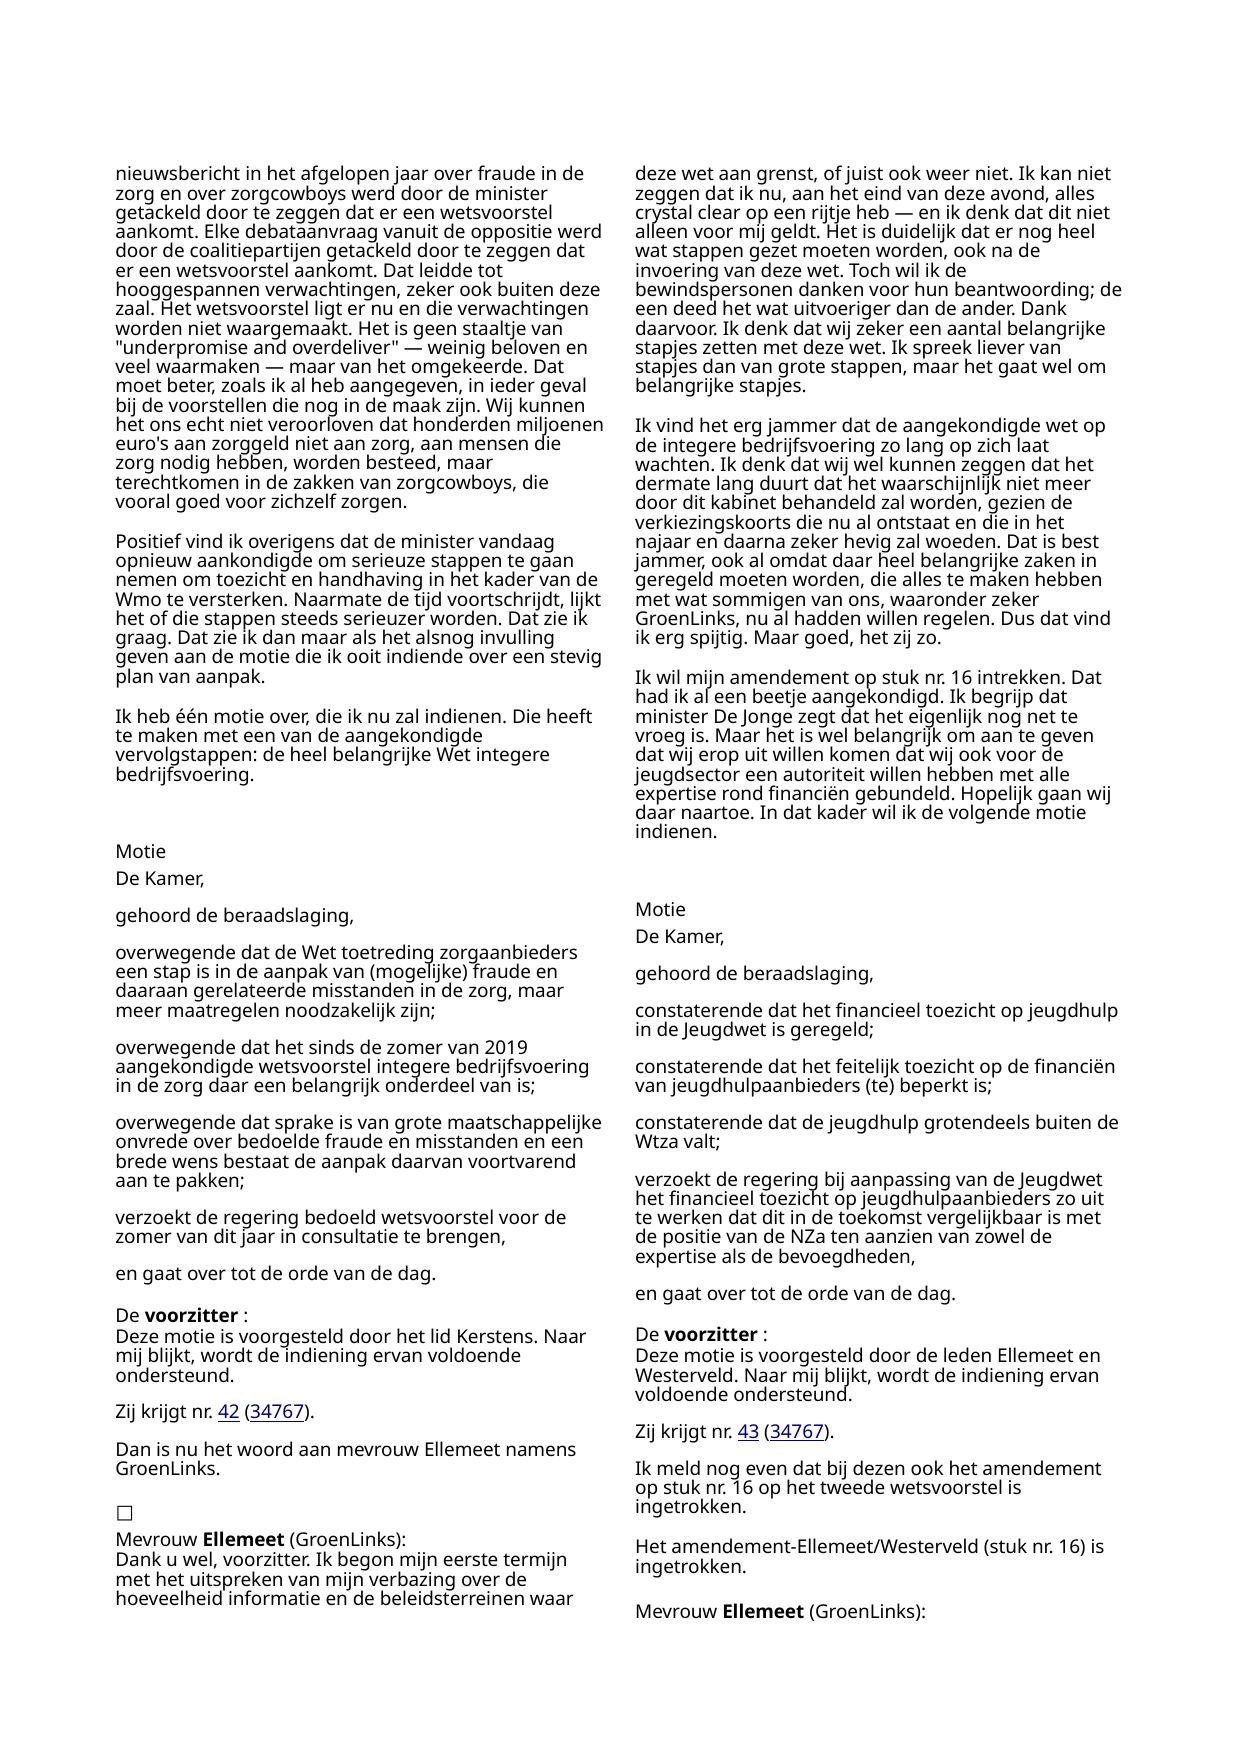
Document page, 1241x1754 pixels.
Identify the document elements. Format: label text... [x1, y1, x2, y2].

text overwegende dat sprake is van grote maatschappelijke onvrede over bedoelde fraude en misstanden en een brede wens bestaat de aanpak daarvan voortvarend aan te pakken; [115, 1114, 605, 1191]
text De Kamer, [635, 928, 1125, 947]
text ⬜ [115, 1500, 605, 1526]
text en gaat over tot de orde van de dag. [115, 1265, 605, 1284]
text Motie [635, 896, 1125, 922]
text nieuwsbericht in het afgelopen jaar over fraude in de zorg en over zorgcowboys werd door de minister getackeld door te zeggen dat er een wetsvoorstel aankomt. Elke debataanvraag vanuit de oppositie werd door de coalitiepartijen getackeld door te zeggen dat er een wetsvoorstel aankomt. Dat leidde tot hooggespannen verwachtingen, zeker ook buiten deze zaal. Het wetsvoorstel ligt er nu en die verwachtingen worden niet waargemaakt. Het is geen staaltje van "underpromise and overdeliver" — weinig beloven en veel waarmaken — maar van het omgekeerde. Dat moet beter, zoals ik al heb aangegeven, in ieder geval bij de voorstellen die nog in de maak zijn. Wij kunnen het ons echt niet veroorloven dat honderden miljoenen euro's aan zorggeld niet aan zorg, aan mensen die zorg nodig hebben, worden besteed, maar terechtkomen in de zakken van zorgcowboys, die vooral goed voor zichzelf zorgen. [115, 165, 605, 512]
text De voorzitter : [635, 1322, 1125, 1347]
text Positief vind ik overigens dat de minister vandaag opnieuw aankondigde om serieuze stappen te gaan nemen om toezicht en handhaving in het kader van de Wmo te versterken. Naarmate de tijd voortschrijdt, lijkt het of die stappen steeds serieuzer worden. Dat zie ik graag. Dat zie ik dan maar als het alsnog invulling geven aan de motie die ik ooit indiende over een stevig plan van aanpak. [115, 533, 605, 687]
text Zij krijgt nr. 42 (34767). [115, 1403, 605, 1423]
text constaterende dat de jeugdhulp grotendeels buiten de Wtza valt; [635, 1114, 1125, 1153]
text Ik heb één motie over, die ik nu zal indienen. Die heeft te maken met een van de aangekondigde vervolgstappen: de heel belangrijke Wet integere bedrijfsvoering. [115, 708, 605, 785]
text Zij krijgt nr. 43 (34767). [635, 1423, 1125, 1442]
text De Kamer, [115, 870, 605, 889]
text constaterende dat het feitelijk toezicht op de financiën van jeugdhulpaanbieders (te) beperkt is; [635, 1058, 1125, 1097]
text Ik wil mijn amendement op stuk nr. 16 intrekken. Dat had ik al een beetje aangekondigd. Ik begrijp dat minister De Jonge zegt dat het eigenlijk nog net te vroeg is. Maar het is wel belangrijk om aan te geven dat wij erop uit willen komen dat wij ook voor de jeugdsector een autoriteit willen hebben met alle expertise rond financiën gebundeld. Hopelijk gaan wij daar naartoe. In dat kader wil ik de volgende motie indienen. [635, 669, 1125, 843]
text Dan is nu het woord aan mevrouw Ellemeet namens GroenLinks. [115, 1441, 605, 1479]
text constaterende dat het financieel toezicht op jeugdhulp in de Jeugdwet is geregeld; [635, 1002, 1125, 1040]
text verzoekt de regering bedoeld wetsvoorstel voor de zomer van dit jaar in consultatie te brengen, [115, 1209, 605, 1248]
text Deze motie is voorgesteld door het lid Kerstens. Naar mij blijkt, wordt de indiening ervan voldoende ondersteund. [115, 1328, 605, 1386]
text Deze motie is voorgesteld door de leden Ellemeet en Westerveld. Naar mij blijkt, wordt de indiening ervan voldoende ondersteund. [635, 1347, 1125, 1405]
text Dank u wel, voorzitter. Ik begon mijn eerste termijn met het uitspreken van mijn verbazing over de hoeveelheid informatie en de beleidsterreinen waar [115, 1551, 605, 1609]
text De voorzitter : [115, 1302, 605, 1328]
text en gaat over tot de orde van de dag. [635, 1284, 1125, 1304]
text Ik vind het erg jammer dat de aangekondigde wet op de integere bedrijfsvoering zo lang op zich laat wachten. Ik denk dat wij wel kunnen zeggen dat het dermate lang duurt dat het waarschijnlijk niet meer door dit kabinet behandeld zal worden, gezien de verkiezingskoorts die nu al ontstaat en die in het najaar en daarna zeker hevig zal woeden. Dat is best jammer, ook al omdat daar heel belangrijke zaken in geregeld moeten worden, die alles te maken hebben met wat sommigen van ons, waaronder zeker GroenLinks, nu al hadden willen regelen. Dus dat vind ik erg spijtig. Maar goed, het zij zo. [635, 417, 1125, 648]
text deze wet aan grenst, of juist ook weer niet. Ik kan niet zeggen dat ik nu, aan het eind van deze avond, alles crystal clear op een rijtje heb — en ik denk dat dit niet alleen voor mij geldt. Het is duidelijk dat er nog heel wat stappen gezet moeten worden, ook na de invoering van deze wet. Toch wil ik de bewindspersonen danken voor hun beantwoording; de een deed het wat uitvoeriger dan de ander. Dank daarvoor. Ik denk dat wij zeker een aantal belangrijke stapjes zetten met deze wet. Ik spreek liever van stapjes dan van grote stappen, maar het gaat wel om belangrijke stapjes. [635, 165, 1125, 397]
text Mevrouw Ellemeet (GroenLinks): [635, 1598, 1125, 1624]
text Motie [115, 838, 605, 864]
text Mevrouw Ellemeet (GroenLinks): [115, 1526, 605, 1551]
text gehoord de beraadslaging, [115, 907, 605, 926]
text Het amendement-Ellemeet/Westerveld (stuk nr. 16) is ingetrokken. [635, 1538, 1125, 1577]
text verzoekt de regering bij aanpassing van de Jeugdwet het financieel toezicht op jeugdhulpaanbieders zo uit te werken dat dit in de toekomst vergelijkbaar is met de positie van de NZa ten aanzien van zowel de expertise als de bevoegdheden, [635, 1171, 1125, 1267]
text overwegende dat de Wet toetreding zorgaanbieders een stap is in de aanpak van (mogelijke) fraude en daaraan gerelateerde misstanden in de zorg, maar meer maatregelen noodzakelijk zijn; [115, 944, 605, 1021]
text overwegende dat het sinds de zomer van 2019 aangekondigde wetsvoorstel integere bedrijfsvoering in de zorg daar een belangrijk onderdeel van is; [115, 1039, 605, 1097]
text gehoord de beraadslaging, [635, 965, 1125, 984]
text Ik meld nog even dat bij dezen ook het amendement op stuk nr. 16 op het tweede wetsvoorstel is ingetrokken. [635, 1460, 1125, 1518]
